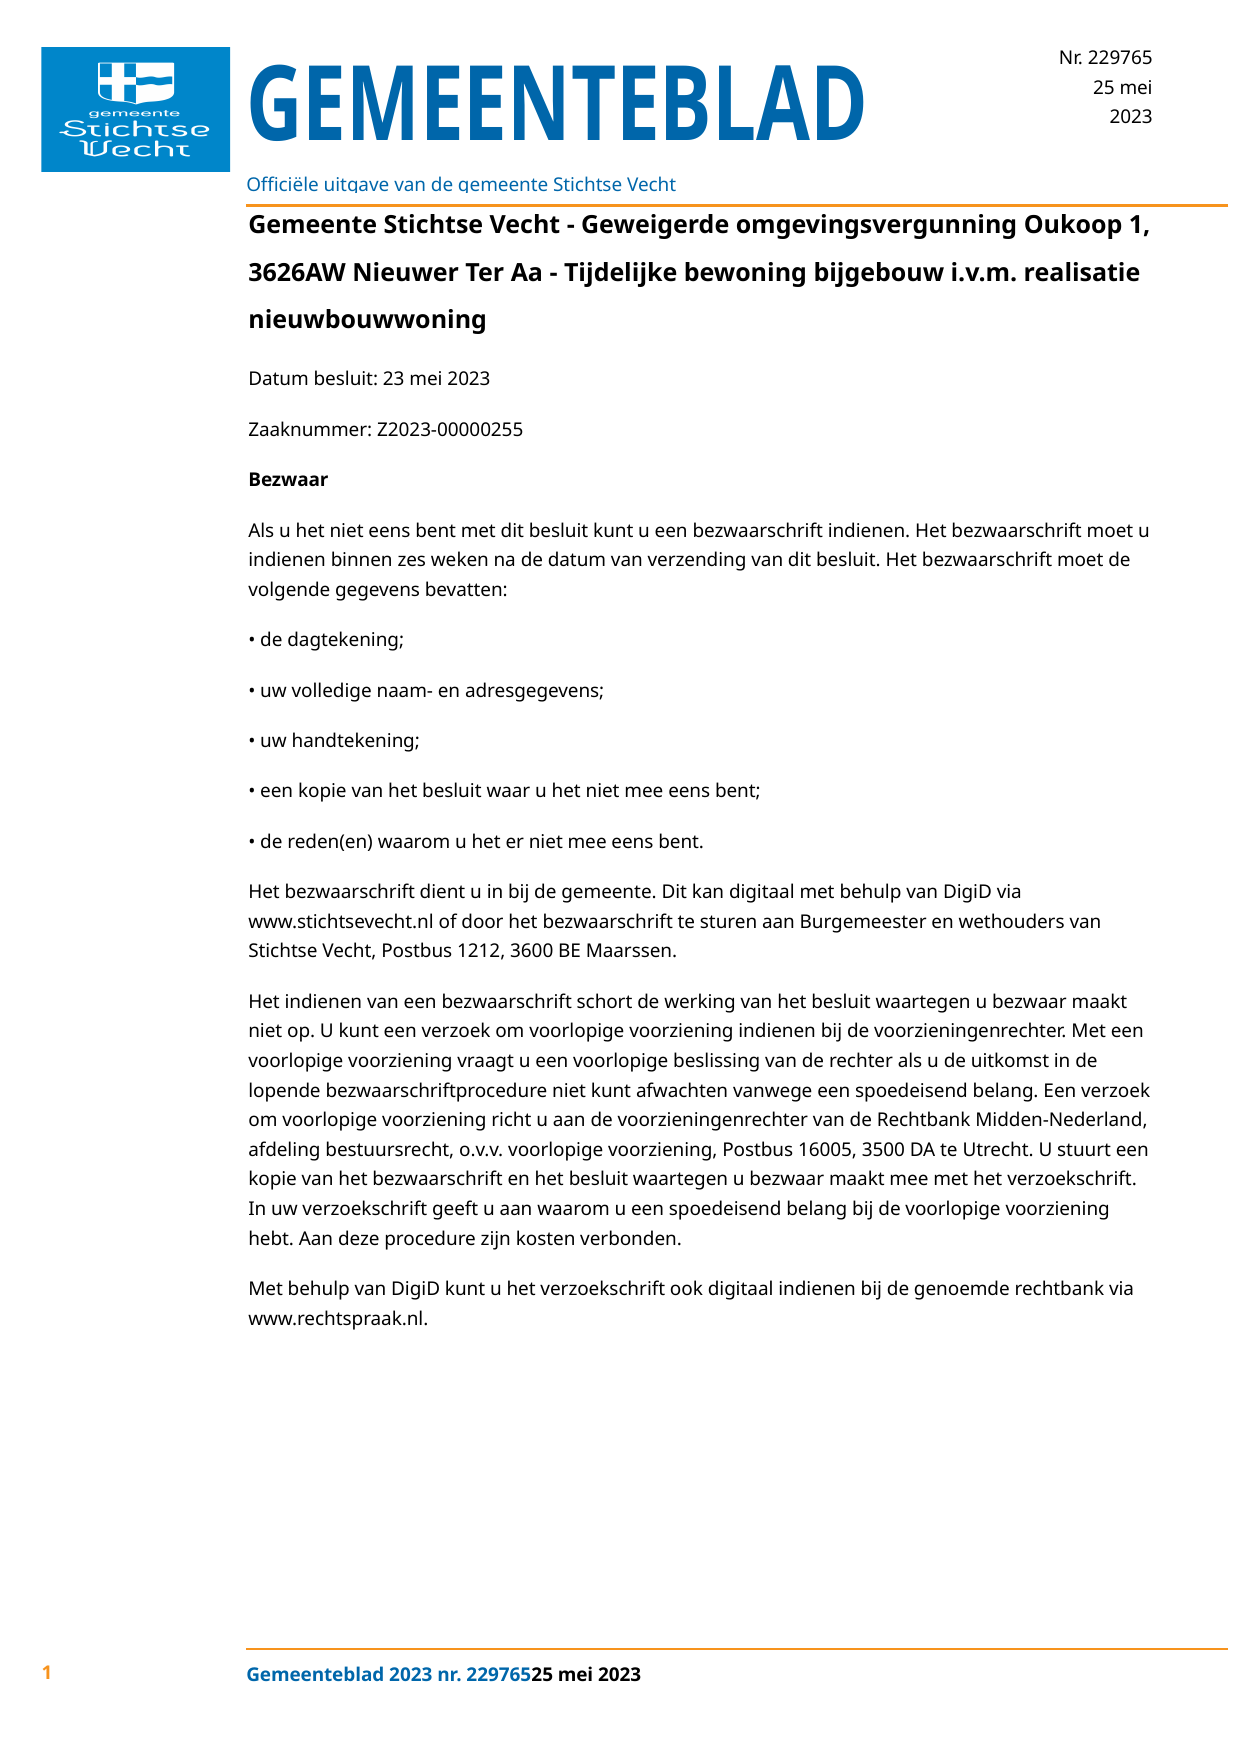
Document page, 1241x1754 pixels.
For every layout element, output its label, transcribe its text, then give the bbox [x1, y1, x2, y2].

text • uw handtekening; [248, 727, 1152, 753]
text Als u het niet eens bent met dit besluit kunt u een bezwaarschrift indienen. Het bezwaarschrift moet u indienen binnen zes weken na de datum van verzending van dit besluit. Het bezwaarschrift moet de volgende gegevens bevatten: [248, 517, 1152, 602]
text Het bezwaarschrift dient u in bij de gemeente. Dit kan digitaal met behulp van DigiD via www.stichtsevecht.nl of door het bezwaarschrift te sturen aan Burgemeester en wethouders van Stichtse Vecht, Postbus 1212, 3600 BE Maarssen. [248, 878, 1152, 963]
text Gemeente Stichtse Vecht - Geweigerde omgevingsvergunning Oukoop 1, 3626AW Nieuwer Ter Aa - Tijdelijke bewoning bijgebouw i.v.m. realisatie nieuwbouwwoning [248, 207, 1152, 336]
picture [137, 63, 174, 103]
picture [99, 63, 135, 101]
text • een kopie van het besluit waar u het niet mee eens bent; [248, 778, 1152, 803]
text Het indienen van een bezwaarschrift schort de werking van het besluit waartegen u bezwaar maakt niet op. U kunt een verzoek om voorlopige voorziening indienen bij de voorzieningenrechter. Met een voorlopige voorziening vraagt u een voorlopige beslissing van de rechter als u de uitkomst in de lopende bezwaarschriftprocedure niet kunt afwachten vanwege een spoedeisend belang. Een verzoek om voorlopige voorziening richt u aan de voorzieningenrechter van de Rechtbank Midden-Nederland, afdeling bestuursrecht, o.v.v. voorlopige voorziening, Postbus 16005, 3500 DA te Utrecht. U stuurt een kopie van het bezwaarschrift en het besluit waartegen u bezwaar maakt mee met het verzoekschrift. In uw verzoekschrift geeft u aan waarom u een spoedeisend belang bij de voorlopige voorziening hebt. Aan deze procedure zijn kosten verbonden. [248, 988, 1152, 1250]
text Datum besluit: 23 mei 2023 [248, 366, 1152, 391]
text • de dagtekening; [248, 626, 1152, 652]
text Zaaknummer: Z2023-00000255 [248, 416, 1152, 442]
text • uw volledige naam- en adresgegevens; [248, 677, 1152, 702]
text Met behulp van DigiD kunt u het verzoekschrift ook digitaal indienen bij de genoemde rechtbank via www.rechtspraak.nl. [248, 1275, 1152, 1330]
text Bezwaar [248, 466, 1152, 492]
text • de reden(en) waarom u het er niet mee eens bent. [248, 828, 1152, 854]
